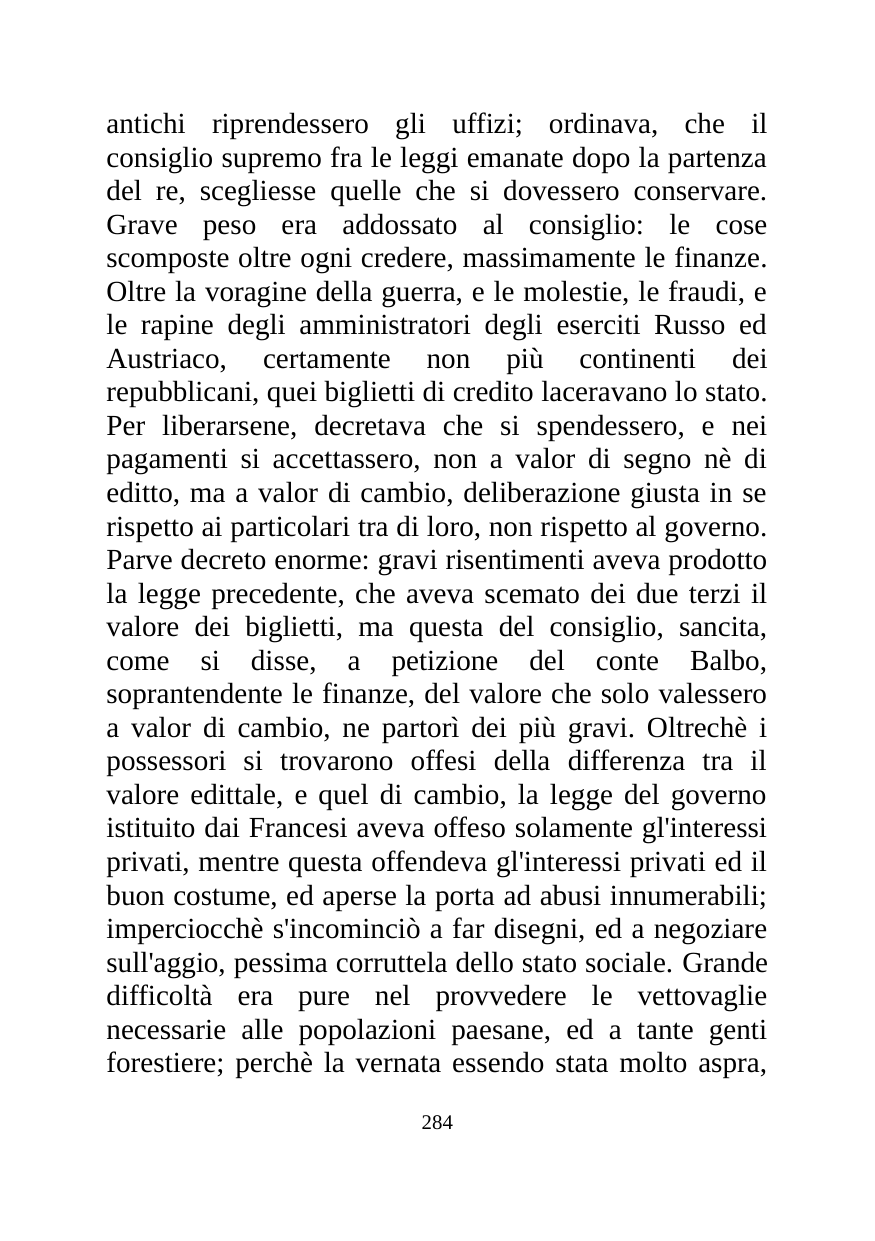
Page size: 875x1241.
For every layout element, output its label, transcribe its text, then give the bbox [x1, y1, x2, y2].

text antichi riprendessero gli uffizi; ordinava, che il consiglio supremo fra le leggi emanate dopo la partenza del re, scegliesse quelle che si dovessero conservare. Grave peso era addossato al consiglio: le cose scomposte oltre ogni credere, massimamente le finanze. Oltre la voragine della guerra, e le molestie, le fraudi, e le rapine degli amministratori degli eserciti Russo ed Austriaco, certamente non più continenti dei repubblicani, quei biglietti di credito laceravano lo stato. Per liberarsene, decretava che si spendessero, e nei pagamenti si accettassero, non a valor di segno nè di editto, ma a valor di cambio, deliberazione giusta in se rispetto ai particolari tra di loro, non rispetto al governo. Parve decreto enorme: gravi risentimenti aveva prodotto la legge precedente, che aveva scemato dei due terzi il valore dei biglietti, ma questa del consiglio, sancita, come si disse, a petizione del conte Balbo, soprantendente le finanze, del valore che solo valessero a valor di cambio, ne partorì dei più gravi. Oltrechè i possessori si trovarono offesi della differenza tra il valore edittale, e quel di cambio, la legge del governo istituito dai Francesi aveva offeso solamente gl'interessi privati, mentre questa offendeva gl'interessi privati ed il buon costume, ed aperse la porta ad abusi innumerabili; imperciocchè s'incominciò a far disegni, ed a negoziare sull'aggio, pessima corruttela dello stato sociale. Grande difficoltà era pure nel provvedere le vettovaglie necessarie alle popolazioni paesane, ed a tante genti forestiere; perchè la vernata essendo stata molto aspra, [106, 106, 768, 1079]
